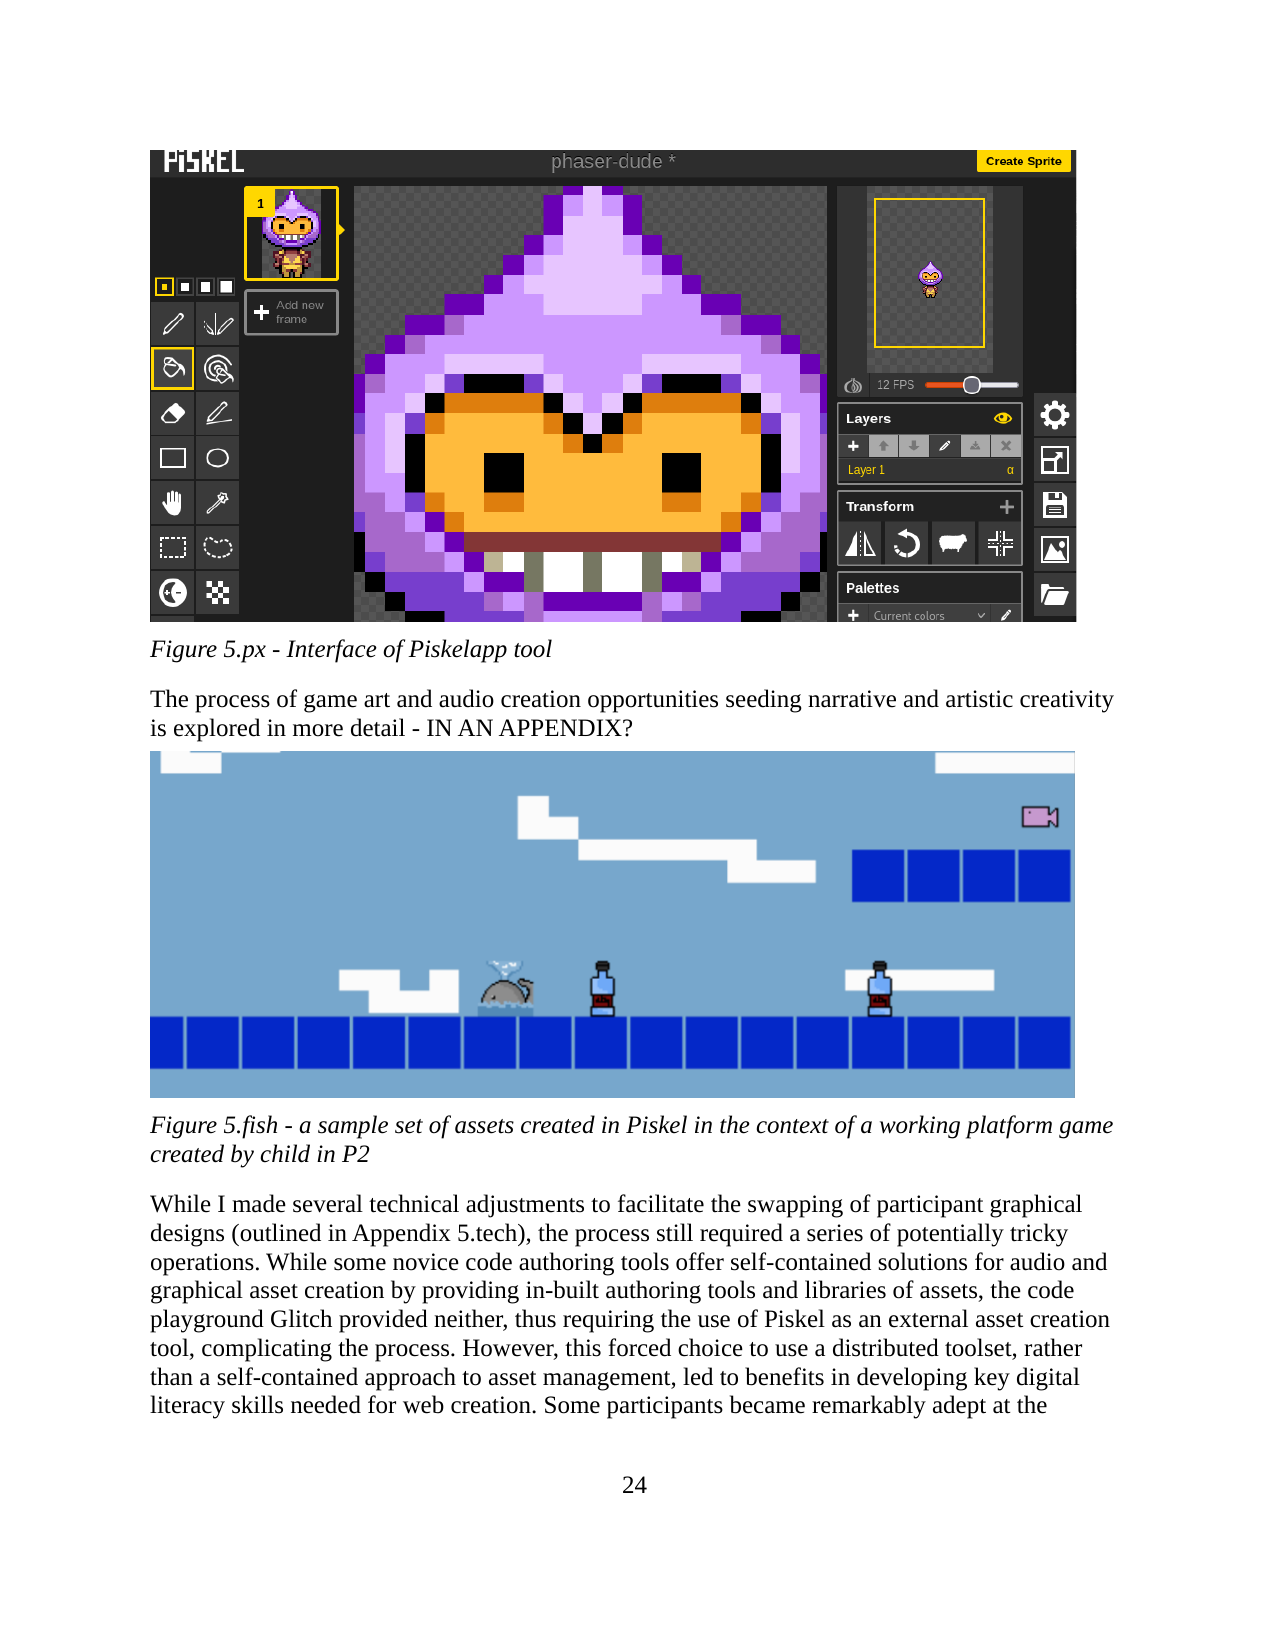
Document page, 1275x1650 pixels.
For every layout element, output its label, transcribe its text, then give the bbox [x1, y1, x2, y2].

picture [150, 751, 1077, 1098]
text The process of game art and audio creation opportunities seeding narrative and artistic creativity is explored in more detail - IN AN APPENDIX? [150, 684, 1125, 742]
text While I made several technical adjustments to facilitate the swapping of participant graphical designs (outlined in Appendix 5.tech), the process still required a series of potentially tricky operations. While some novice code authoring tools offer self-contained solutions for audio and graphical asset creation by providing in-built authoring tools and libraries of assets, the code playground Glitch provided neither, thus requiring the use of Piskel as an external asset creation tool, complicating the process. However, this forced choice to use a distributed toolset, rather than a self-contained approach to asset management, led to benefits in developing key digital literacy skills needed for web creation. Some participants became remarkably adept at the [150, 1189, 1125, 1419]
picture [150, 150, 1077, 622]
text Figure 5.fish - a sample set of assets created in Piskel in the context of a working platform game created by child in P2 [150, 1110, 1125, 1168]
text Figure 5.px - Interface of Piskelapp tool [150, 634, 1125, 663]
